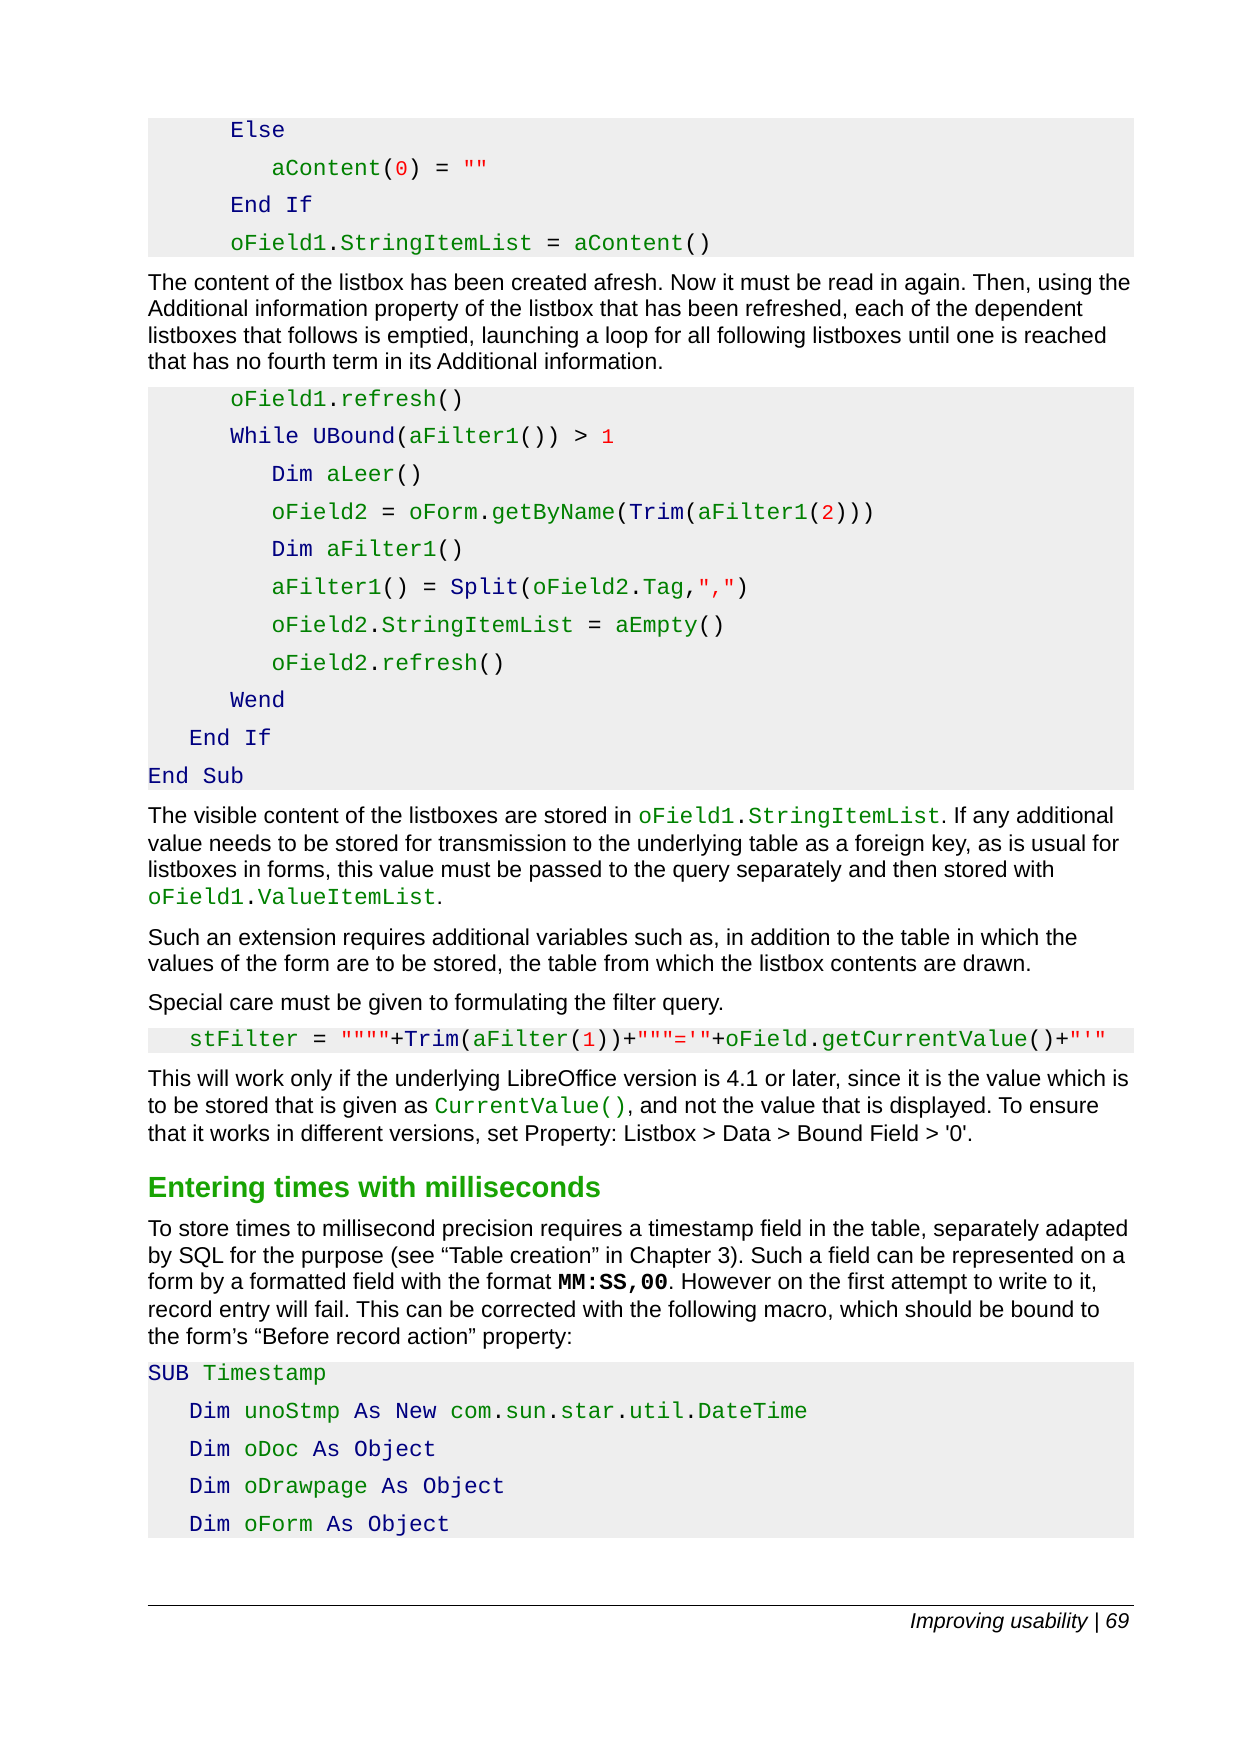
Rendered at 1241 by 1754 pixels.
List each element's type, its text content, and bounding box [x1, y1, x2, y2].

text This will work only if the underlying LibreOffice version is 4.1 or later, since it is the value which is to be stored that is given as CurrentValue(), and not the value that is displayed. To ensure that it works in different versions, set Property: Listbox > Data > Bound Field > '0'. [148, 1065, 1134, 1146]
text To store times to millisecond precision requires a timestamp field in the table, separately adapted by SQL for the purpose (see “Table creation” in Chapter 3). Such a field can be represented on a form by a formatted field with the format MM:SS,00. However on the first attempt to write to it, record entry will fail. This can be corrected with the following macro, which should be bound to the form’s “Before record action” property: [148, 1215, 1134, 1349]
text Special care must be given to formulating the filter query. [148, 989, 1134, 1015]
text aContent(0) = "" [148, 156, 1134, 182]
text End If [148, 726, 1134, 752]
text Dim aFilter1() [148, 538, 1134, 564]
text End If [148, 193, 1134, 219]
text Dim oDoc As Object [148, 1437, 1134, 1463]
text The visible content of the listboxes are stored in oField1.StringItemList. If any additional value needs to be stored for transmission to the underlying table as a foreign key, as is usual for listboxes in forms, this value must be passed to the query separately and then stored with oField1.ValueItemList. [148, 802, 1134, 911]
text stFilter = """"+Trim(aFilter(1))+"""='"+oField.getCurrentValue()+"'" [148, 1028, 1134, 1053]
text oField2.refresh() [148, 651, 1134, 677]
text Dim oDrawpage As Object [148, 1475, 1134, 1501]
text Wend [148, 688, 1134, 714]
text oField2.StringItemList = aEmpty() [148, 613, 1134, 639]
text oField2 = oForm.getByName(Trim(aFilter1(2))) [148, 500, 1134, 526]
text End Sub [148, 764, 1134, 790]
text Such an extension requires additional variables such as, in addition to the table in which the values of the form are to be stored, the table from which the listbox contents are drawn. [148, 923, 1134, 976]
text oField1.StringItemList = aContent() [148, 231, 1134, 257]
text Dim aLeer() [148, 462, 1134, 488]
subtitle Entering times with milliseconds [148, 1170, 1134, 1203]
text Dim oForm As Object [148, 1512, 1134, 1538]
text aFilter1() = Split(oField2.Tag,",") [148, 575, 1134, 601]
text SUB Timestamp [148, 1362, 1134, 1387]
text Else [148, 118, 1134, 144]
text The content of the listbox has been created afresh. Now it must be read in again. Then, using the Additional information property of the listbox that has been refreshed, each of the dependent listboxes that follows is emptied, launching a loop for all following listboxes until one is reached that has no fourth term in its Additional information. [148, 269, 1134, 374]
text While UBound(aFilter1()) > 1 [148, 424, 1134, 451]
text Dim unoStmp As New com.sun.star.util.DateTime [148, 1399, 1134, 1425]
text oField1.refresh() [148, 387, 1134, 413]
